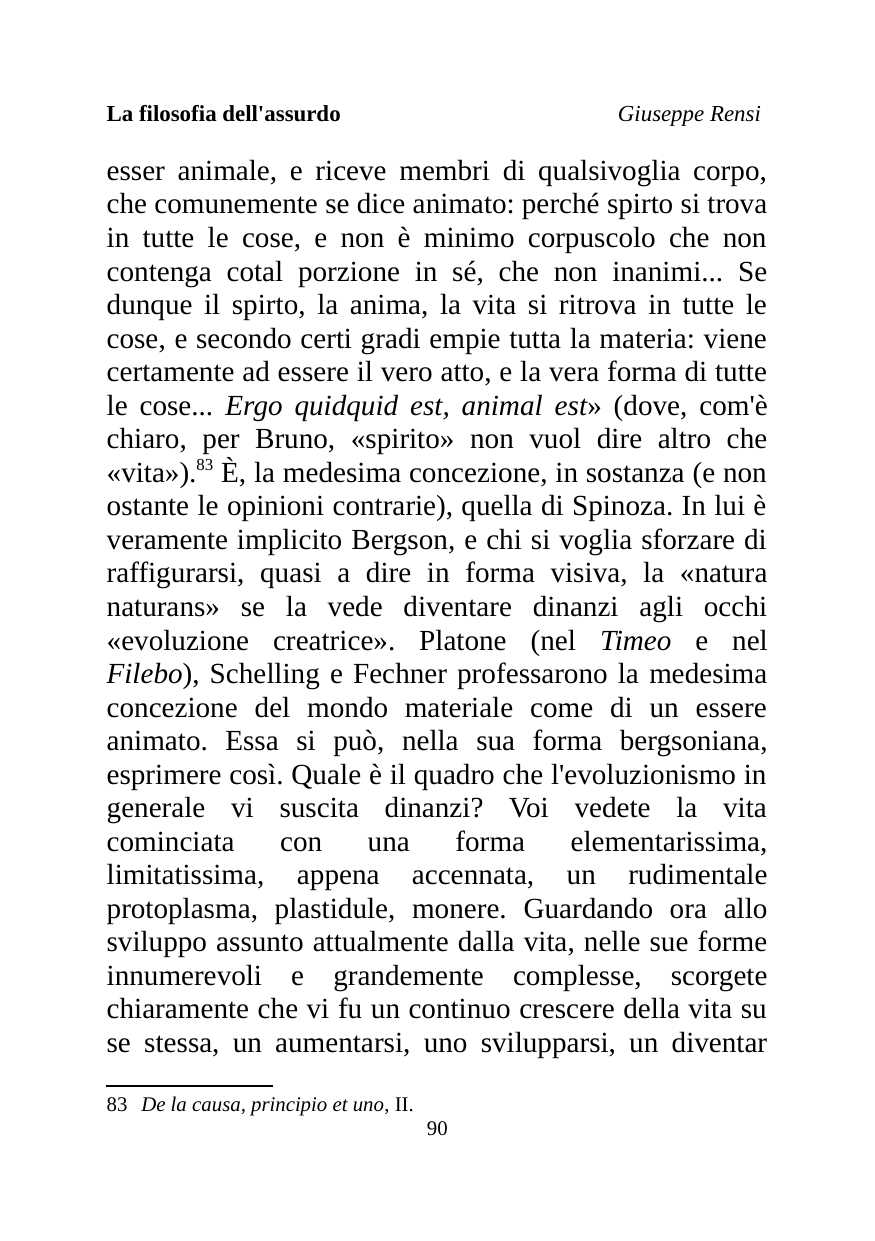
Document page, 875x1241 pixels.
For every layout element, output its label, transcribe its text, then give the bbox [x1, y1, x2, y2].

text esser animale, e riceve membri di qualsivoglia corpo, che comunemente se dice animato: perché spirto si trova in tutte le cose, e non è minimo corpuscolo che non contenga cotal porzione in sé, che non inanimi... Se dunque il spirto, la anima, la vita si ritrova in tutte le cose, e secondo certi gradi empie tutta la materia: viene certamente ad essere il vero atto, e la vera forma di tutte le cose... Ergo quidquid est, animal est» (dove, com'è chiaro, per Bruno, «spirito» non vuol dire altro che «vita»). È, la medesima concezione, in sostanza (e non ostante le opinioni contrarie), quella di Spinoza. In lui è veramente implicito Bergson, e chi si voglia sforzare di raffigurarsi, quasi a dire in forma visiva, la «natura naturans» se la vede diventare dinanzi agli occhi «evoluzione creatrice». Platone (nel Timeo e nel Filebo), Schelling e Fechner professarono la medesima concezione del mondo materiale come di un essere animato. Essa si può, nella sua forma bergsoniana, esprimere così. Quale è il quadro che l'evoluzionismo in generale vi suscita dinanzi? Voi vedete la vita cominciata con una forma elementarissima, limitatissima, appena accennata, un rudimentale protoplasma, plastidule, monere. Guardando ora allo sviluppo assunto attualmente dalla vita, nelle sue forme innumerevoli e grandemente complesse, scorgete chiaramente che vi fu un continuo crescere della vita su se stessa, un aumentarsi, uno svilupparsi, un diventar [106, 153, 768, 1059]
text De la causa, principio et uno, II. [106, 1092, 768, 1116]
